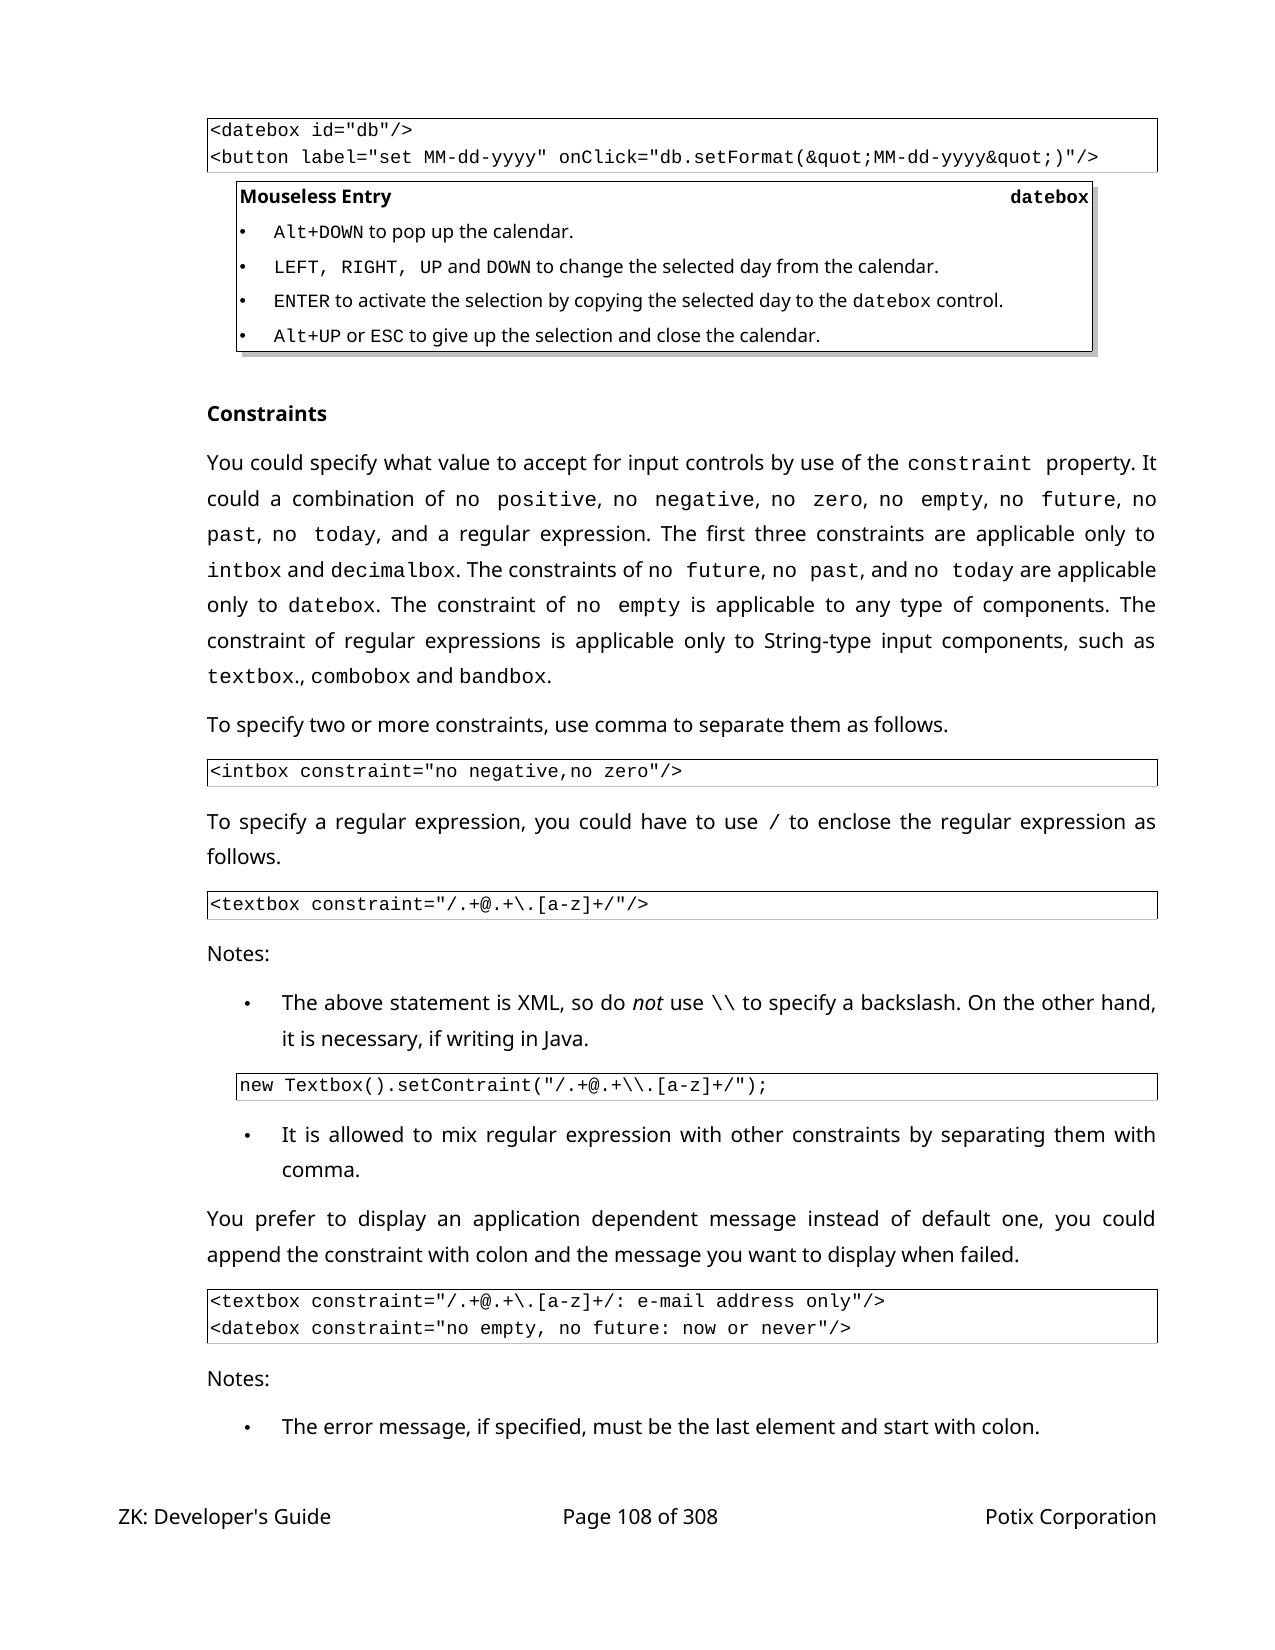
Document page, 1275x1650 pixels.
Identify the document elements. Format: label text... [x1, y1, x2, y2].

text You could specify what value to accept for input controls by use of the constraint property. It could a combination of no positive, no negative, no zero, no empty, no future, no past, no today, and a regular expression. The first three constraints are applicable only to intbox and decimalbox. The constraints of no future, no past, and no today are applicable only to datebox. The constraint of no empty is applicable to any type of components. The constraint of regular expressions is applicable only to String-type input components, such as textbox., combobox and bandbox. [207, 448, 1157, 689]
list Alt+UP or ESC to give up the selection and close the calendar. [237, 319, 1092, 351]
text To specify two or more constraints, use comma to separate them as follows. [207, 710, 1157, 738]
text <textbox constraint="/.+@.+\.[a-z]+/: e-mail address only"/> [208, 1290, 1157, 1313]
text To specify a regular expression, you could have to use / to enclose the regular expression as follows. [207, 807, 1157, 871]
list LEFT, RIGHT, UP and DOWN to change the selected day from the calendar. [237, 250, 1092, 279]
text <intbox constraint="no negative,no zero"/> [208, 760, 1157, 786]
text <datebox id="db"/> <button label="set MM-dd-yyyy" onClick="db.setFormat(&quot;MM-dd-yyyy&quot;)"/> [208, 119, 1157, 172]
text Notes: [207, 1364, 1157, 1392]
text Notes: [207, 939, 1157, 967]
list Alt+DOWN to pop up the calendar. [237, 215, 1092, 244]
text <datebox constraint="no empty, no future: now or never"/> [208, 1316, 1157, 1343]
list ENTER to activate the selection by copying the selected day to the datebox control. [237, 284, 1092, 313]
text new Textbox().setContraint("/.+@.+\\.[a-z]+/"); [237, 1074, 1157, 1100]
text Mouseless Entry datebox [237, 182, 1092, 209]
subtitle Constraints [207, 399, 1157, 428]
text <textbox constraint="/.+@.+\.[a-z]+/"/> [208, 892, 1157, 919]
list The error message, if specified, must be the last element and start with colon. [244, 1412, 1157, 1441]
text You prefer to display an application dependent message instead of default one, you could append the constraint with colon and the message you want to display when failed. [207, 1204, 1157, 1268]
list It is allowed to mix regular expression with other constraints by separating them with comma. [244, 1120, 1157, 1184]
list The above statement is XML, so do not use \\ to specify a backslash. On the other hand, it is necessary, if writing in Java. [244, 988, 1157, 1052]
